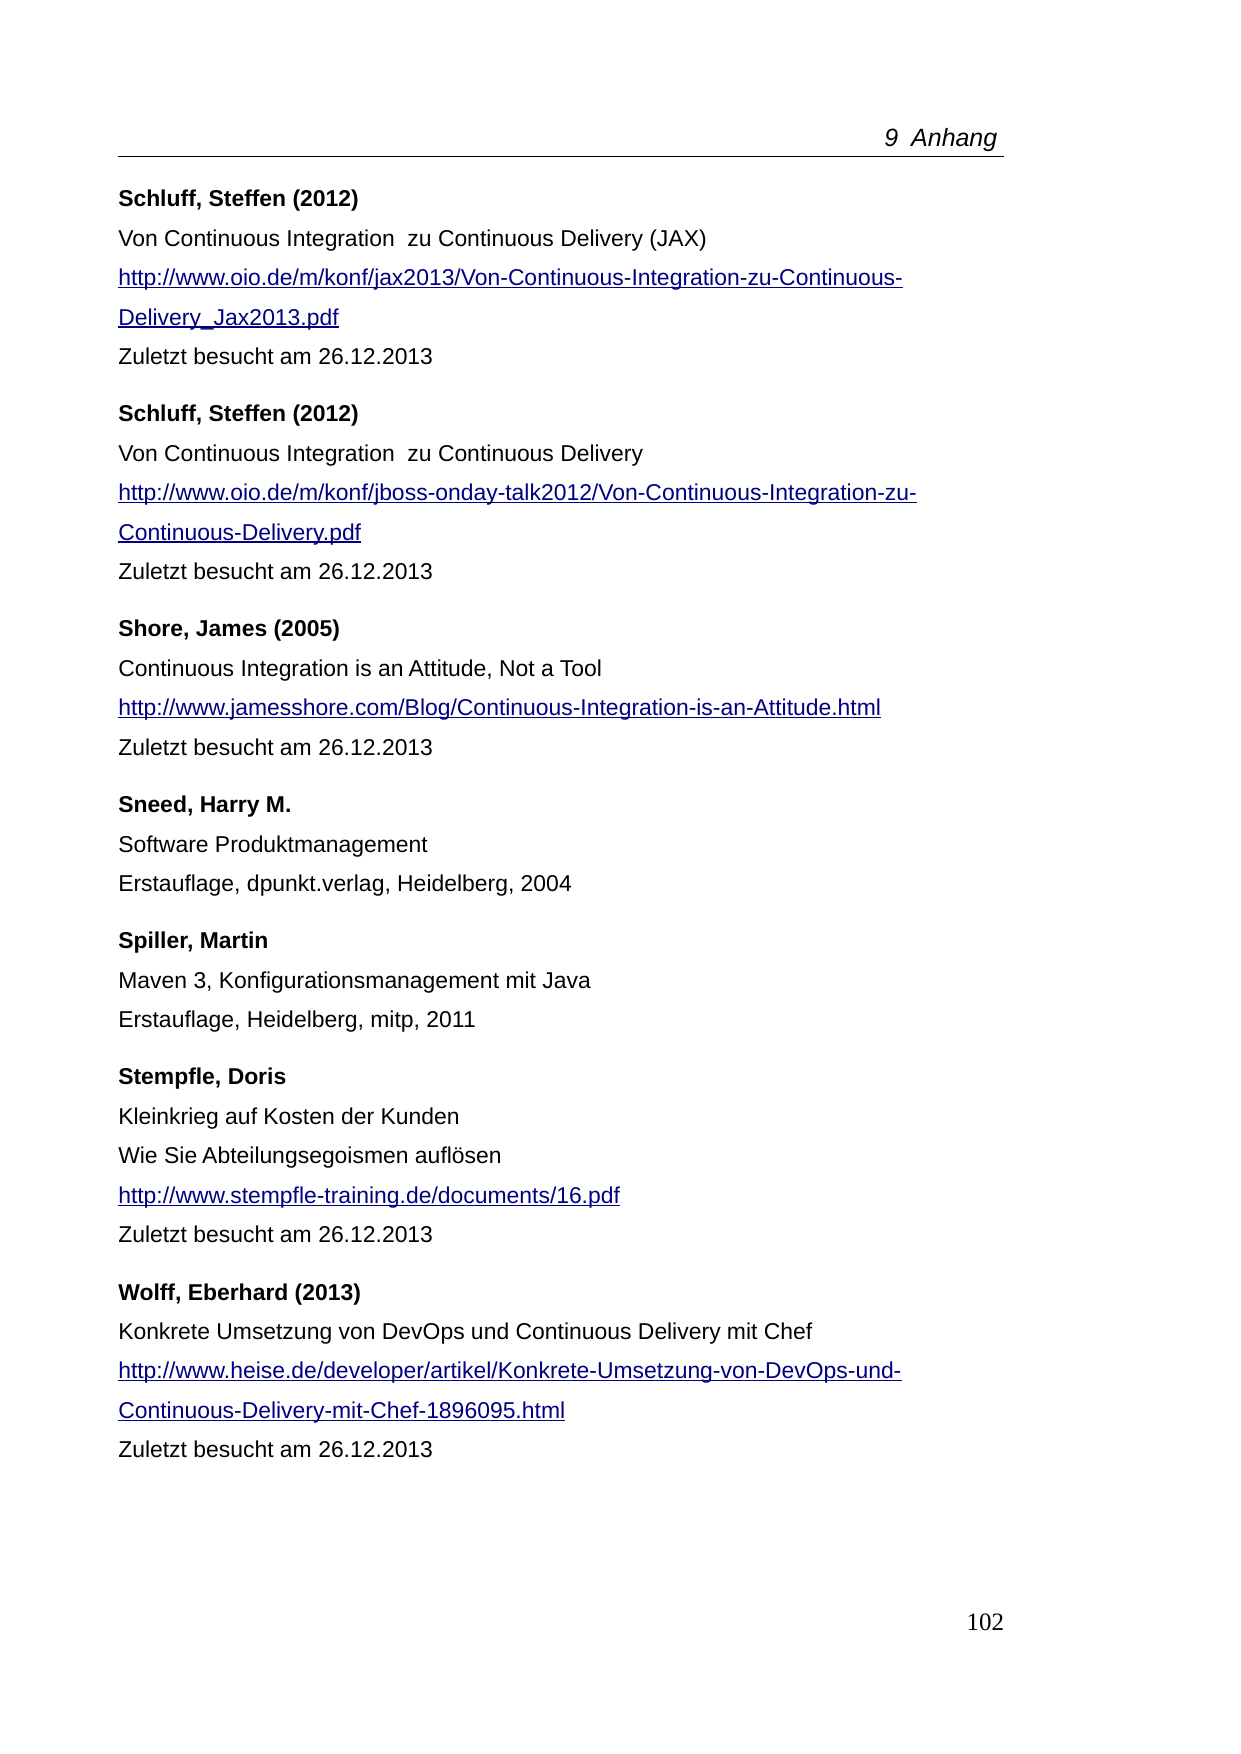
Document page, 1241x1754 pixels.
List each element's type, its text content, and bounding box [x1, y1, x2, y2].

text Schluff, Steffen (2012) Von Continuous Integration zu Continuous Delivery http://www.oio.de/m/konf/jboss-onday-talk2012/Von-Continuous-Integration-zu-Continuous-Delivery.pdf Zuletzt besucht am 26.12.2013 [118, 400, 1004, 584]
text Stempfle, Doris Kleinkrieg auf Kosten der Kunden Wie Sie Abteilungsegoismen auflösen http://www.stempfle-training.de/documents/16.pdf Zuletzt besucht am 26.12.2013 [118, 1063, 1004, 1248]
text Spiller, Martin Maven 3, Konfigurationsmanagement mit Java Erstauflage, Heidelberg, mitp, 2011 [118, 927, 1004, 1032]
text Wolff, Eberhard (2013) Konkrete Umsetzung von DevOps und Continuous Delivery mit Chef http://www.heise.de/developer/artikel/Konkrete-Umsetzung-von-DevOps-und-Continuous-Delivery-mit-Chef-1896095.html Zuletzt besucht am 26.12.2013 [118, 1278, 1004, 1463]
text Schluff, Steffen (2012) Von Continuous Integration zu Continuous Delivery (JAX) http://www.oio.de/m/konf/jax2013/Von-Continuous-Integration-zu-Continuous-Delivery_Jax2013.pdf Zuletzt besucht am 26.12.2013 [118, 185, 1004, 369]
text Sneed, Harry M. Software Produktmanagement Erstauflage, dpunkt.verlag, Heidelberg, 2004 [118, 791, 1004, 896]
text Shore, James (2005) Continuous Integration is an Attitude, Not a Tool http://www.jamesshore.com/Blog/Continuous-Integration-is-an-Attitude.html Zuletzt besucht am 26.12.2013 [118, 615, 1004, 760]
